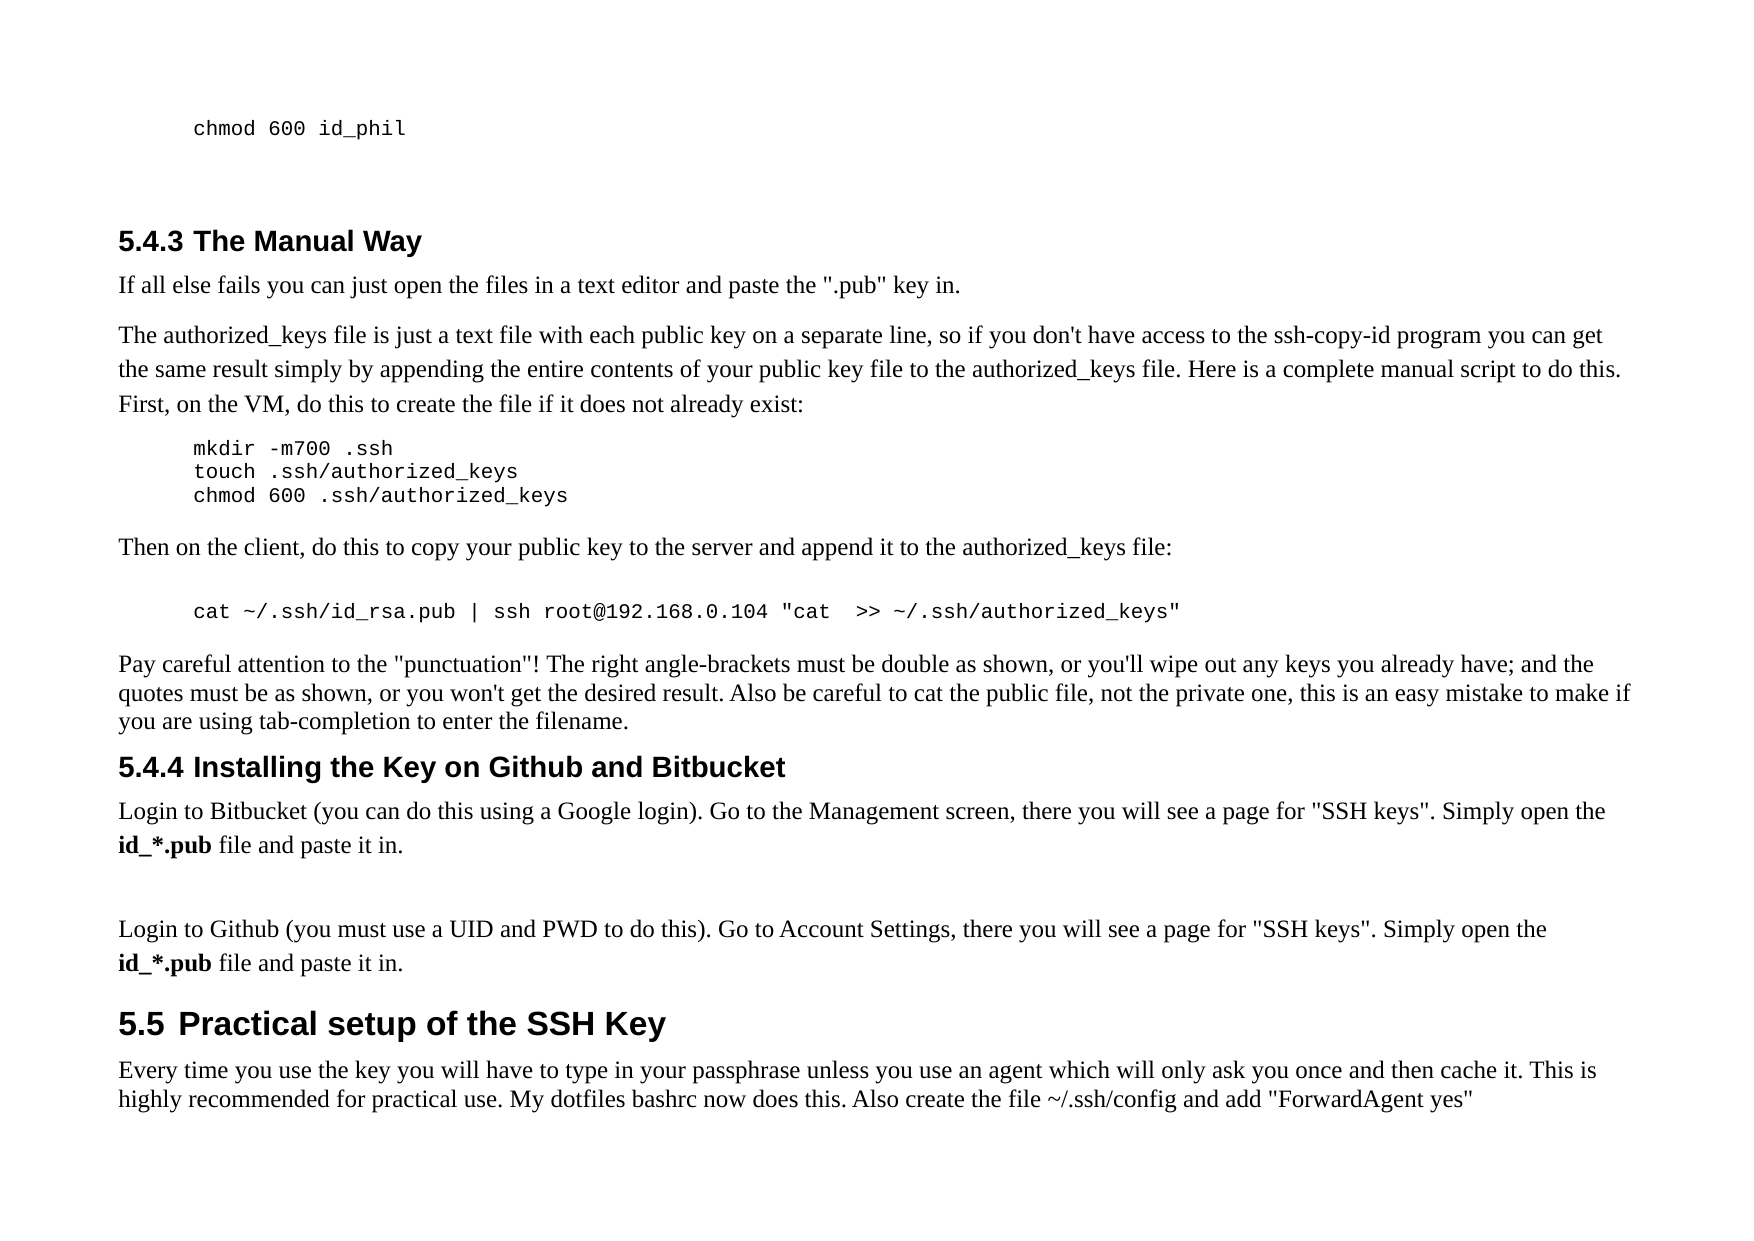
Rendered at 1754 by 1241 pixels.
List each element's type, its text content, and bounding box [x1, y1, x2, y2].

text The authorized_keys file is just a text file with each public key on a separate line, so if you don't have access to the ssh-copy-id program you can get the same result simply by appending the entire contents of your public key file to the authorized_keys file. Here is a complete manual script to do this. First, on the VM, do this to create the file if it does not already exist: [118, 320, 1636, 417]
text Login to Bitbucket (you can do this using a Google login). Go to the Management screen, there you will see a page for "SSH keys". Simply open the id_*.pub file and paste it in. [118, 796, 1636, 894]
text mkdir -m700 .ssh touch .ssh/authorized_keys chmod 600 .ssh/authorized_keys [193, 438, 1636, 509]
text cat ~/.ssh/id_rsa.pub | ssh root@192.168.0.104 "cat >> ~/.ssh/authorized_keys" [193, 602, 1636, 649]
subtitle Installing the Key on Github and Bitbucket [118, 750, 1636, 783]
text Login to Github (you must use a UID and PWD to do this). Go to Account Settings, there you will see a page for "SSH keys". Simply open the id_*.pub file and paste it in. [118, 914, 1636, 977]
subtitle The Manual Way [118, 224, 1636, 258]
text Then on the client, do this to copy your public key to the server and append it to the authorized_keys file: [118, 532, 1636, 590]
text chmod 600 id_phil [193, 118, 1636, 142]
text If all else fails you can just open the files in a text editor and paste the ".pub" key in. [118, 271, 1636, 299]
text Every time you use the key you will have to type in your passphrase unless you use an agent which will only ask you once and then cache it. This is highly recommended for practical use. My dotfiles bashrc now does this. Also create the file ~/.ssh/config and add "ForwardAgent yes" [118, 1055, 1636, 1112]
subtitle Practical setup of the SSH Key [118, 1004, 1636, 1042]
text Pay careful attention to the "punctuation"! The right angle-brackets must be double as shown, or you'll wipe out any keys you already have; and the quotes must be as shown, or you won't get the desired result. Also be careful to cat the public file, not the private one, this is an easy mistake to make if you are using tab-completion to enter the filename. [118, 649, 1636, 735]
